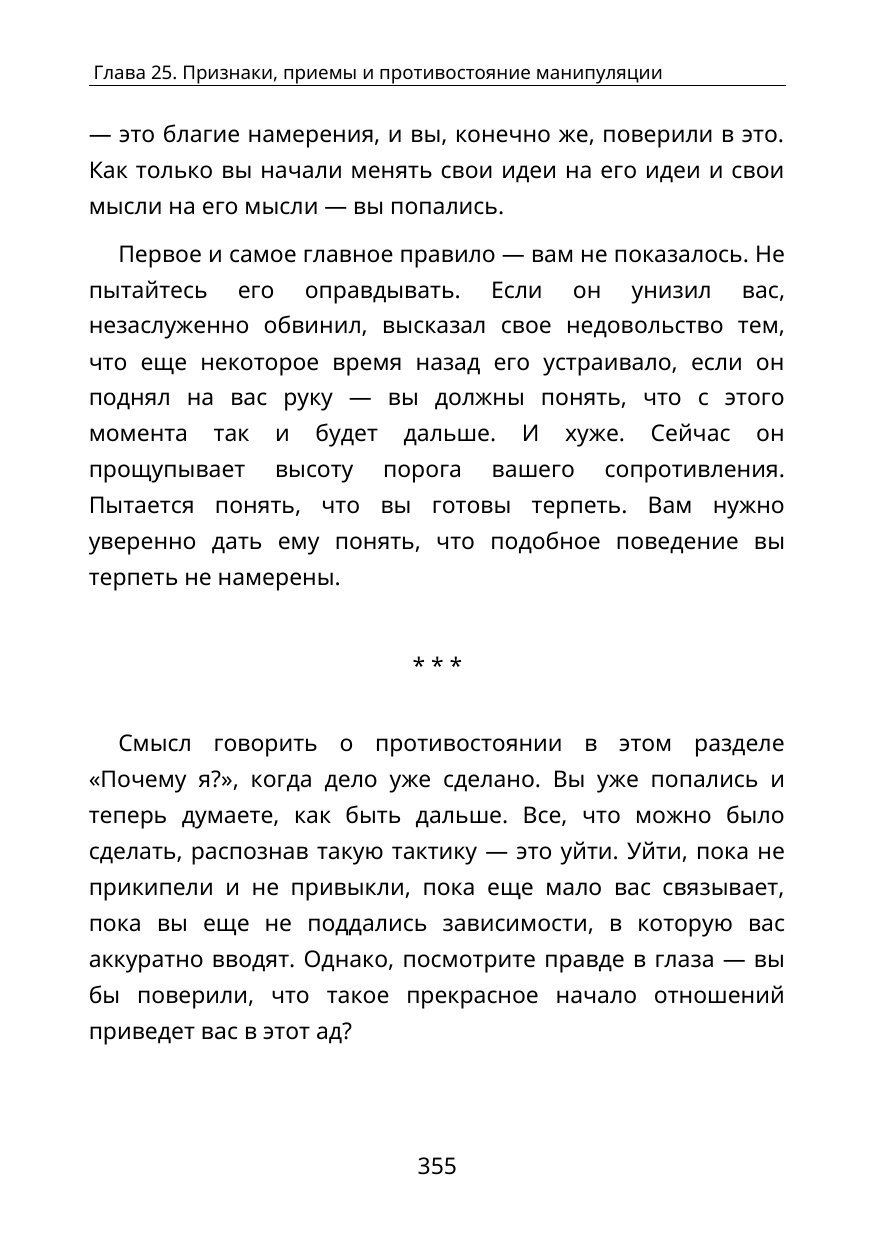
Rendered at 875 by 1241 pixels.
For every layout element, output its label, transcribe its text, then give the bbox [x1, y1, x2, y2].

text — это благие намерения, и вы, конечно же, поверили в это. Как только вы начали менять свои идеи на его идеи и свои мысли на его мысли — вы попались. [88, 118, 786, 221]
text Первое и самое главное правило — вам не показалось. Не пытайтесь его оправдывать. Если он унизил вас, незаслуженно обвинил, высказал свое недовольство тем, что еще некоторое время назад его устраивало, если он поднял на вас руку — вы должны понять, что с этого момента так и будет дальше. И хуже. Сейчас он прощупывает высоту порога вашего сопротивления. Пытается понять, что вы готовы терпеть. Вам нужно уверенно дать ему понять, что подобное поведение вы терпеть не намерены. [88, 238, 786, 592]
subtitle * * * [88, 650, 786, 681]
text Смысл говорить о противостоянии в этом разделе «Почему я?», когда дело уже сделано. Вы уже попались и теперь думаете, как быть дальше. Все, что можно было сделать, распознав такую тактику — это уйти. Уйти, пока не прикипели и не привыкли, пока еще мало вас связывает, пока вы еще не поддались зависимости, в которую вас аккуратно вводят. Однако, посмотрите правде в глаза — вы бы поверили, что такое прекрасное начало отношений приведет вас в этот ад? [88, 727, 786, 1046]
